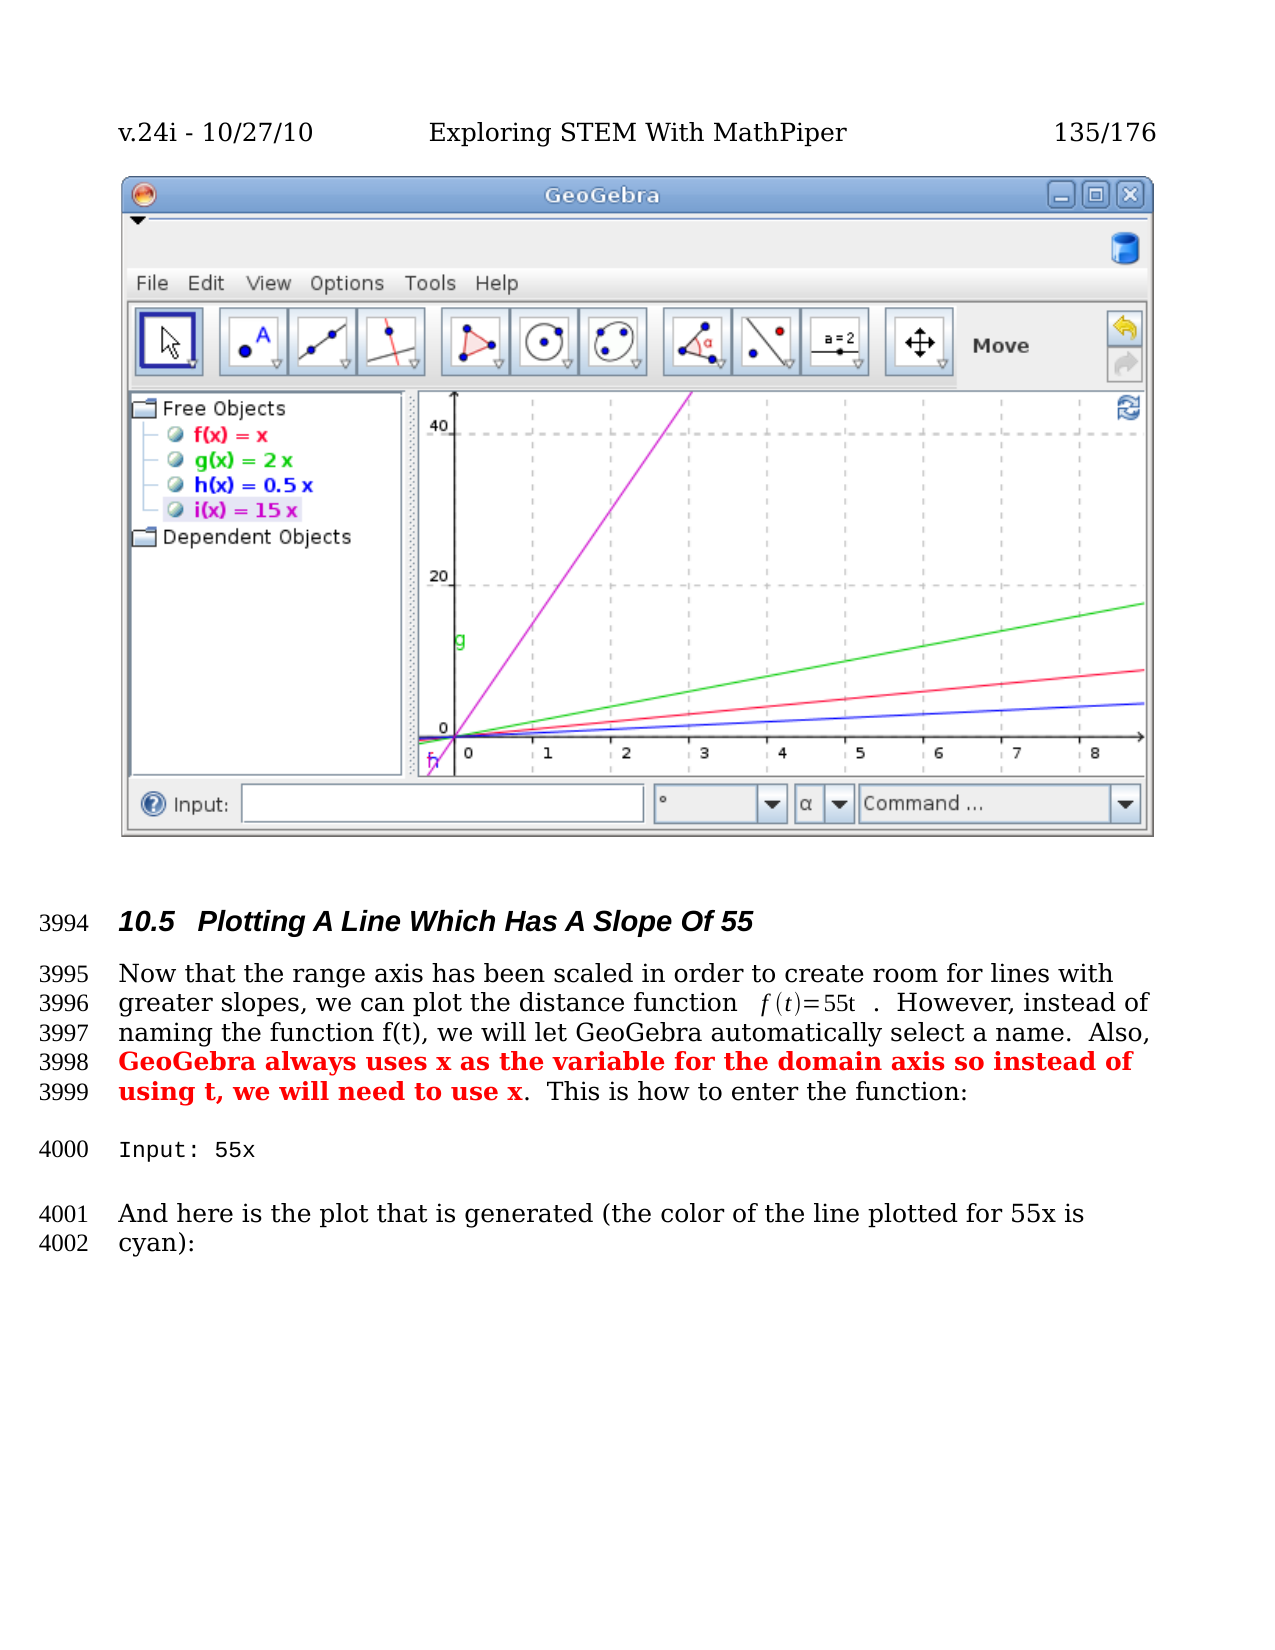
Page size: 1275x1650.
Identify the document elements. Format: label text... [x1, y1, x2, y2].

picture [121, 176, 1154, 837]
text And here is the plot that is generated (the color of the line plotted for 55x is cyan): [118, 1199, 1157, 1257]
text Input: 55x [118, 1138, 1157, 1164]
text Now that the range axis has been scaled in order to create room for lines with greater slopes, we can plot the distance function. However, instead of naming the function f(t), we will let GeoGebra automatically select a name. Also, GeoGebra always uses x as the variable for the domain axis so instead of using t, we will need to use x. This is how to enter the function: [118, 959, 1157, 1106]
subtitle Plotting A Line Which Has A Slope Of 55 [118, 904, 1157, 938]
